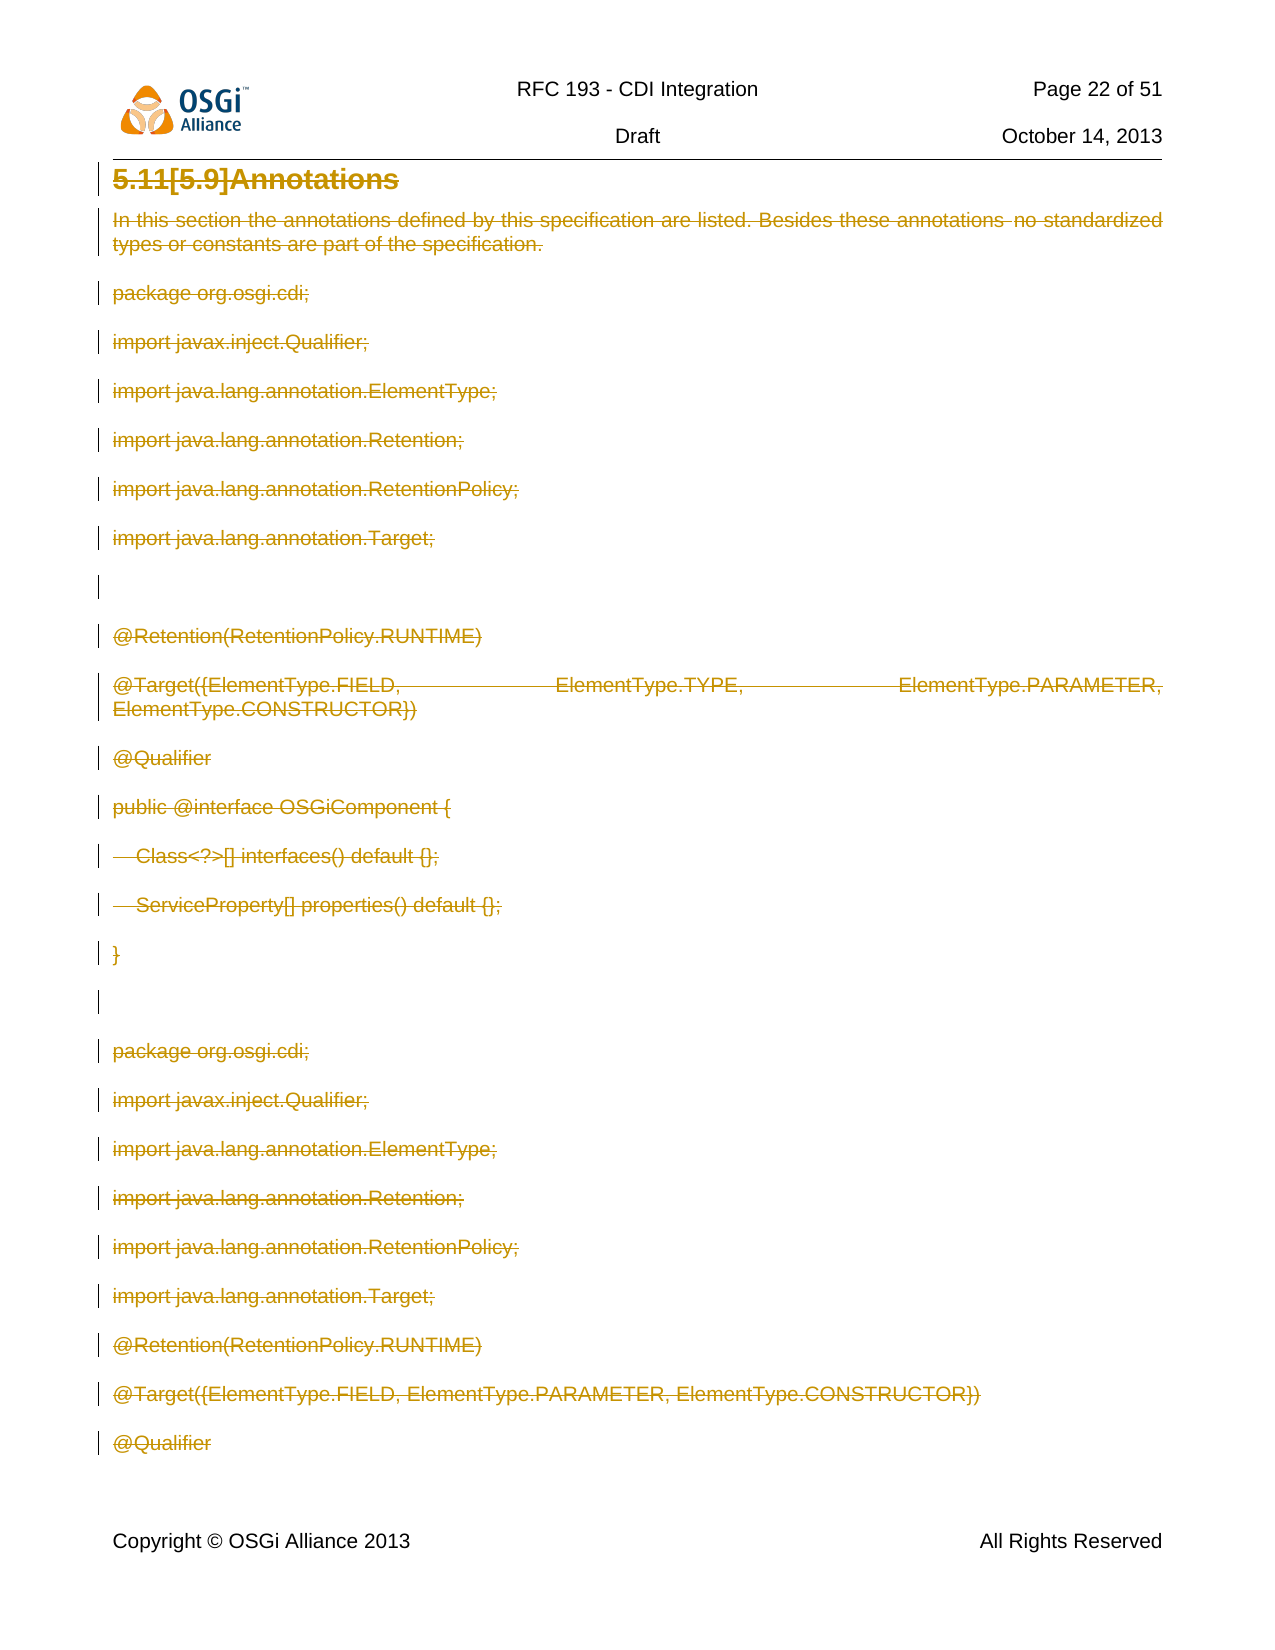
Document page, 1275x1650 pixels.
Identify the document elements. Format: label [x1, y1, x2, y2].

picture [113, 78, 257, 142]
